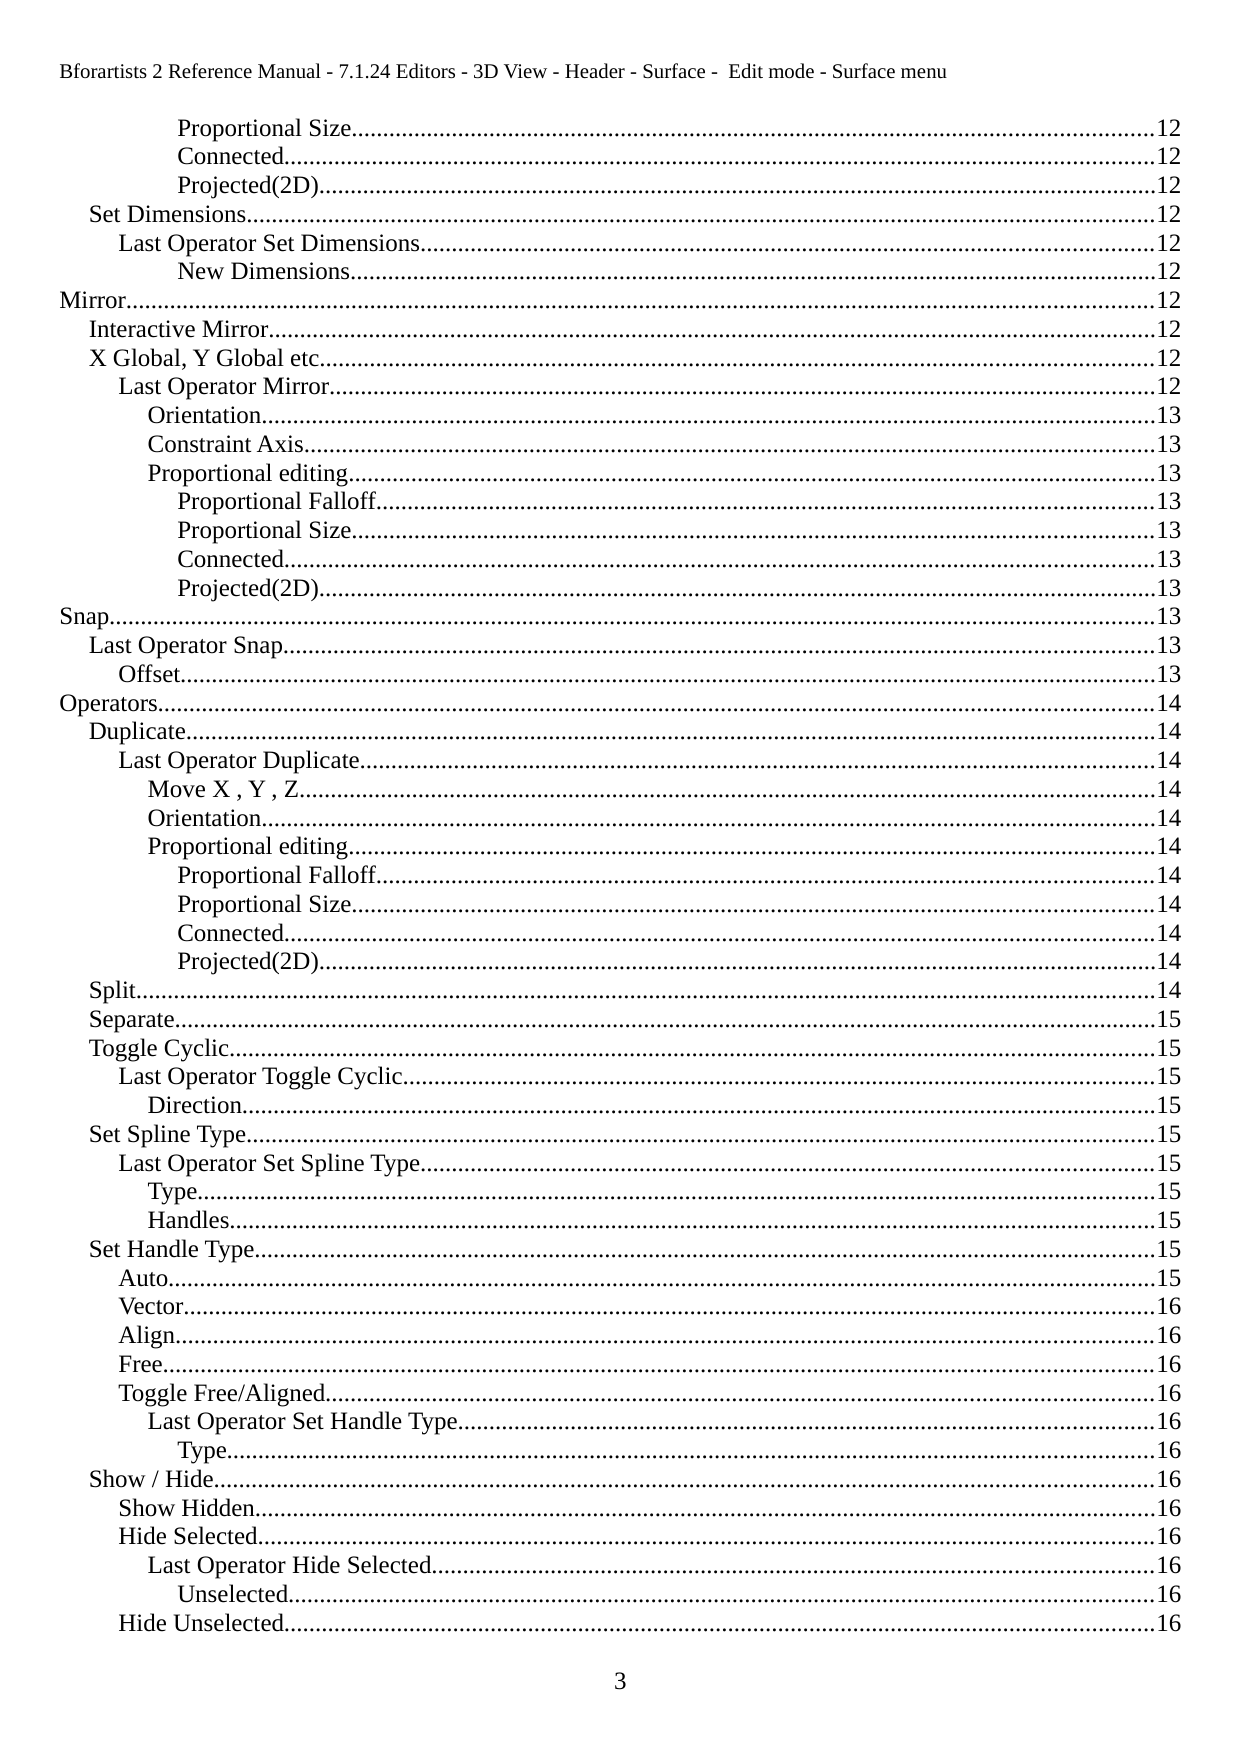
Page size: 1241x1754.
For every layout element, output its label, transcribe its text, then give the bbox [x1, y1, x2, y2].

text Last Operator Hide Selected 16 [147, 1550, 1181, 1579]
text Operators 14 [59, 688, 1181, 716]
text Type 15 [147, 1176, 1181, 1205]
text Hide Unselected 16 [118, 1608, 1181, 1636]
text Projected(2D) 14 [177, 946, 1181, 975]
text Interactive Mirror 12 [88, 314, 1181, 343]
text Orientation 14 [147, 803, 1181, 831]
text Type 16 [177, 1435, 1181, 1464]
text Proportional Size 13 [177, 515, 1181, 544]
text Last Operator Toggle Cyclic 15 [118, 1061, 1181, 1090]
text Auto 15 [118, 1263, 1181, 1291]
text Proportional editing 14 [147, 831, 1181, 860]
text Orientation 13 [147, 400, 1181, 429]
text Align 16 [118, 1320, 1181, 1349]
text Move X , Y , Z 14 [147, 774, 1181, 803]
text Toggle Free/Aligned 16 [118, 1378, 1181, 1406]
text Duplicate 14 [88, 716, 1181, 745]
text New Dimensions 12 [177, 256, 1181, 285]
text Direction 15 [147, 1090, 1181, 1119]
text Last Operator Set Handle Type 16 [147, 1406, 1181, 1435]
text Proportional Falloff 13 [177, 486, 1181, 515]
text Handles 15 [147, 1205, 1181, 1234]
text Snap 13 [59, 601, 1181, 630]
text Connected 13 [177, 544, 1181, 573]
text Proportional Size 14 [177, 889, 1181, 918]
text Proportional editing 13 [147, 458, 1181, 486]
text Last Operator Set Dimensions 12 [118, 228, 1181, 256]
text Separate 15 [88, 1004, 1181, 1033]
text Last Operator Set Spline Type 15 [118, 1148, 1181, 1176]
text Connected 12 [177, 141, 1181, 170]
text Hide Selected 16 [118, 1521, 1181, 1550]
text Show Hidden 16 [118, 1493, 1181, 1521]
text Projected(2D) 12 [177, 170, 1181, 199]
text Show / Hide 16 [88, 1464, 1181, 1493]
text Last Operator Snap 13 [88, 630, 1181, 659]
text Last Operator Mirror 12 [118, 371, 1181, 400]
text Toggle Cyclic 15 [88, 1033, 1181, 1061]
text Set Dimensions 12 [88, 199, 1181, 228]
text Constraint Axis 13 [147, 429, 1181, 458]
text Proportional Falloff 14 [177, 860, 1181, 889]
text X Global, Y Global etc. 12 [88, 343, 1181, 371]
text Offset 13 [118, 659, 1181, 688]
text Free 16 [118, 1349, 1181, 1378]
text Set Spline Type 15 [88, 1119, 1181, 1148]
text Vector 16 [118, 1291, 1181, 1320]
text Last Operator Duplicate 14 [118, 745, 1181, 774]
text Unselected 16 [177, 1579, 1181, 1608]
text Projected(2D) 13 [177, 573, 1181, 601]
text Split 14 [88, 975, 1181, 1004]
text Proportional Size 12 [177, 113, 1181, 141]
text Connected 14 [177, 918, 1181, 946]
text Mirror 12 [59, 285, 1181, 314]
text Set Handle Type 15 [88, 1234, 1181, 1263]
